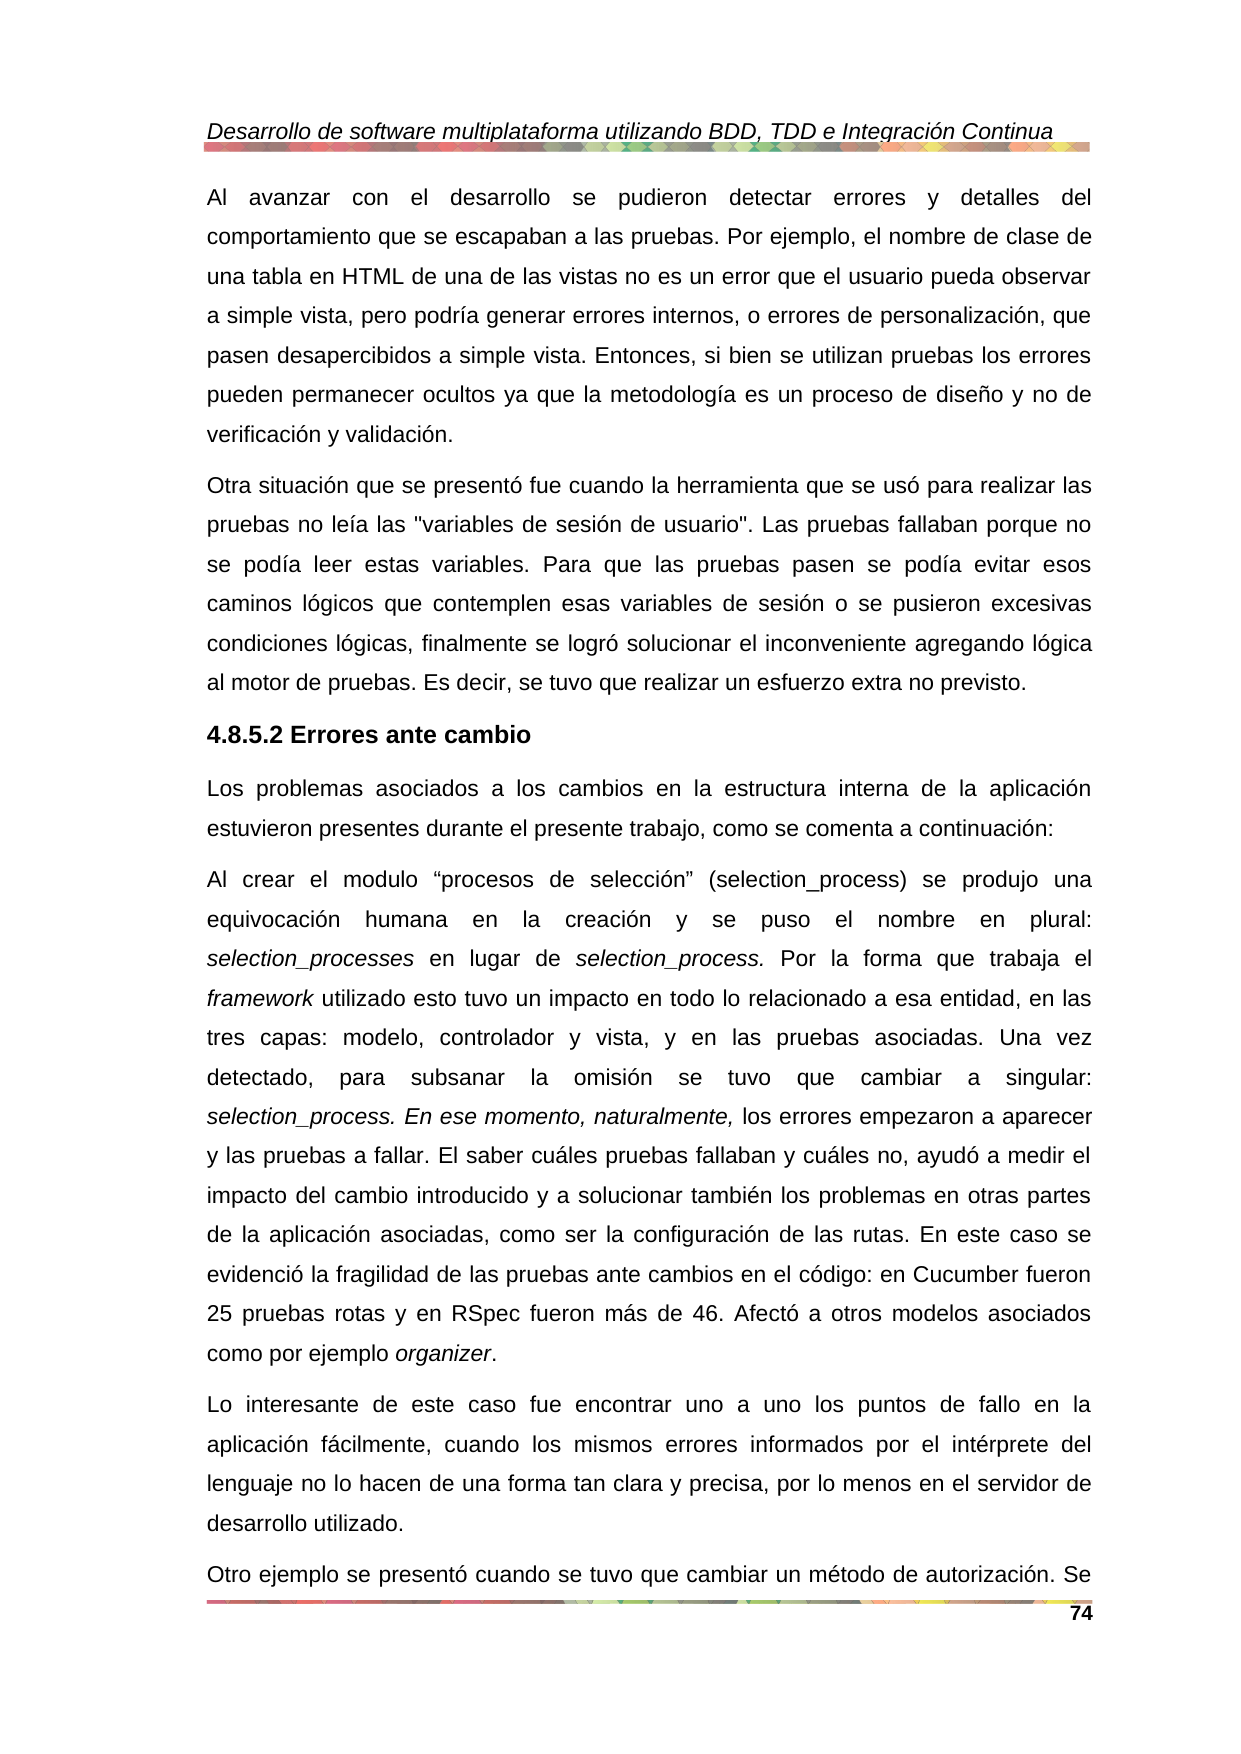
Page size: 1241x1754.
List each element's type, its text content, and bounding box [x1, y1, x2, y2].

list Al avanzar con el desarrollo se pudieron detectar errores y detalles del comportamiento que se escapaban a las pruebas. Por ejemplo, el nombre de clase de una tabla en HTML de una de las vistas no es un error que el usuario pueda observar a simple vista, pero podría generar errores internos, o errores de personalización, que pasen desapercibidos a simple vista. Entonces, si bien se utilizan pruebas los errores pueden permanecer ocultos ya que la metodología es un proceso de diseño y no de verificación y validación. [207, 184, 1093, 447]
list Otro ejemplo se presentó cuando se tuvo que cambiar un método de autorización. Se [207, 1561, 1093, 1587]
text [203, 142, 1090, 152]
list 4.8.5.2 Errores ante cambio [207, 720, 1093, 749]
list Otra situación que se presentó fue cuando la herramienta que se usó para realizar las pruebas no leía las "variables de sesión de usuario". Las pruebas fallaban porque no se podía leer estas variables. Para que las pruebas pasen se podía evitar esos caminos lógicos que contemplen esas variables de sesión o se pusieron excesivas condiciones lógicas, finalmente se logró solucionar el inconveniente agregando lógica al motor de pruebas. Es decir, se tuvo que realizar un esfuerzo extra no previsto. [207, 472, 1093, 696]
list Los problemas asociados a los cambios en la estructura interna de la aplicación estuvieron presentes durante el presente trabajo, como se comenta a continuación: [207, 775, 1093, 841]
list Al crear el modulo “procesos de selección” (selection_process) se produjo una equivocación humana en la creación y se puso el nombre en plural: selection_processes en lugar de selection_process. Por la forma que trabaja el framework utilizado esto tuvo un impacto en todo lo relacionado a esa entidad, en las tres capas: modelo, controlador y vista, y en las pruebas asociadas. Una vez detectado, para subsanar la omisión se tuvo que cambiar a singular: selection_process. En ese momento, naturalmente, los errores empezaron a aparecer y las pruebas a fallar. El saber cuáles pruebas fallaban y cuáles no, ayudó a medir el impacto del cambio introducido y a solucionar también los problemas en otras partes de la aplicación asociadas, como ser la configuración de las rutas. En este caso se evidenció la fragilidad de las pruebas ante cambios en el código: en Cucumber fueron 25 pruebas rotas y en RSpec fueron más de 46. Afectó a otros modelos asociados como por ejemplo organizer. [207, 866, 1093, 1366]
text [206, 1600, 1093, 1604]
list Lo interesante de este caso fue encontrar uno a uno los puntos de fallo en la aplicación fácilmente, cuando los mismos errores informados por el intérprete del lenguaje no lo hacen de una forma tan clara y precisa, por lo menos en el servidor de desarrollo utilizado. [207, 1391, 1093, 1536]
